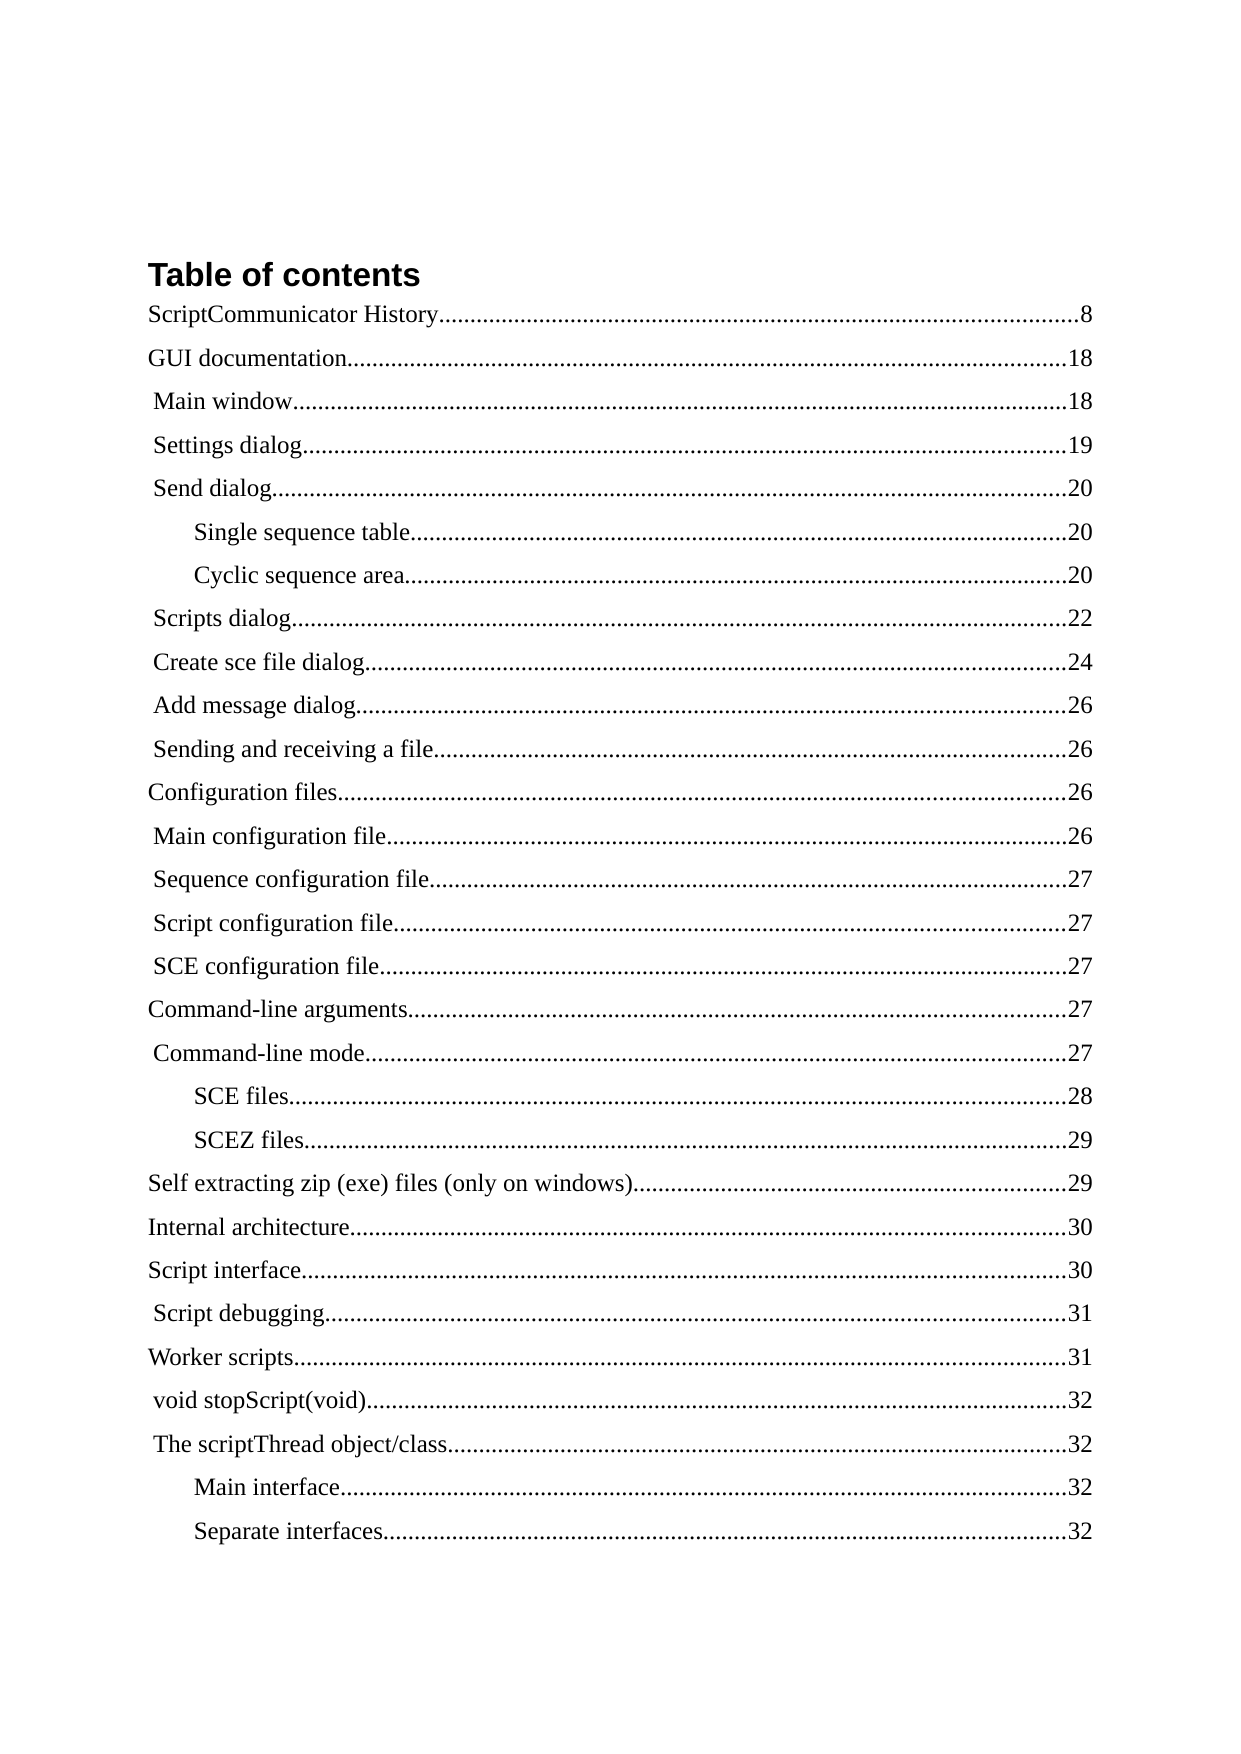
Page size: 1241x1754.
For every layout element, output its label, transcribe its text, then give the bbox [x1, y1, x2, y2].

text Script debugging 31 [153, 1298, 1093, 1327]
text Add message dialog 26 [153, 690, 1093, 719]
text Create sce file dialog 24 [153, 647, 1093, 676]
text void stopScript(void) 32 [153, 1385, 1093, 1414]
text Sending and receiving a file 26 [153, 734, 1093, 763]
text Internal architecture 30 [148, 1212, 1093, 1240]
text Cyclic sequence area 20 [193, 560, 1093, 589]
text Worker scripts 31 [148, 1342, 1093, 1371]
text Command-line mode 27 [153, 1038, 1093, 1067]
text Self extracting zip (exe) files (only on windows) 29 [148, 1168, 1093, 1197]
text ScriptCommunicator History 8 [148, 299, 1093, 328]
text Main window 18 [153, 386, 1093, 415]
text Main interface 32 [193, 1472, 1093, 1501]
text Script interface 30 [148, 1255, 1093, 1284]
text GUI documentation 18 [148, 343, 1093, 372]
text Scripts dialog 22 [153, 603, 1093, 632]
text Settings dialog 19 [153, 430, 1093, 458]
text Single sequence table 20 [193, 517, 1093, 545]
text Command-line arguments 27 [148, 994, 1093, 1023]
text Configuration files 26 [148, 777, 1093, 806]
text SCE files 28 [193, 1081, 1093, 1110]
text Script configuration file 27 [153, 908, 1093, 936]
text The scriptThread object/class 32 [153, 1429, 1093, 1458]
text SCE configuration file 27 [153, 951, 1093, 980]
text Send dialog 20 [153, 473, 1093, 502]
text SCEZ files 29 [193, 1125, 1093, 1153]
text Main configuration file 26 [153, 821, 1093, 849]
subtitle Table of contents [148, 255, 1093, 294]
text Separate interfaces 32 [193, 1516, 1093, 1544]
text Sequence configuration file 27 [153, 864, 1093, 893]
